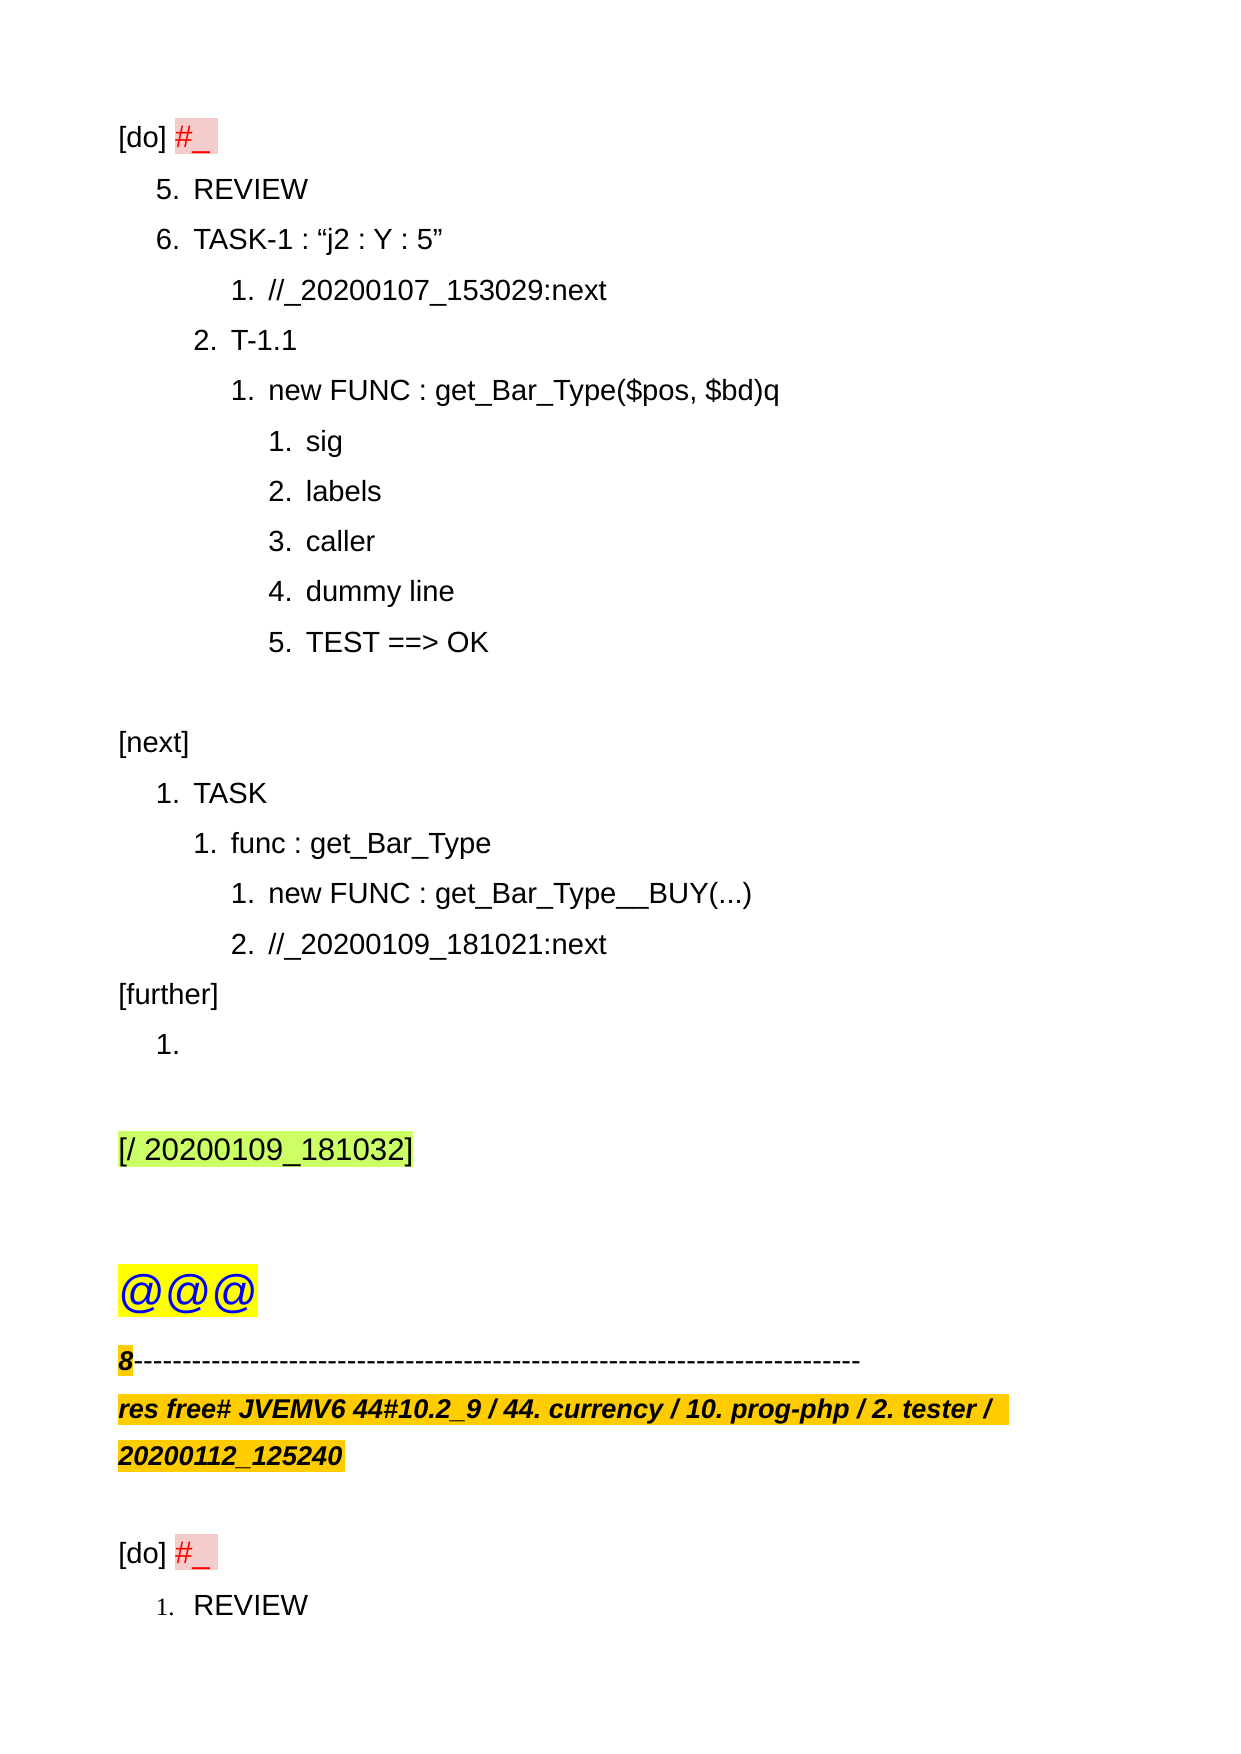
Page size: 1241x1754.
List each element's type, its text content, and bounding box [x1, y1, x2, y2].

text [next] [118, 725, 1122, 759]
list TASK [156, 776, 1122, 809]
list new FUNC : get_Bar_Type($pos, $bd)q [231, 373, 1122, 407]
text [/ 20200109_181032] [118, 1078, 1122, 1167]
list new FUNC : get_Bar_Type__BUY(...) [231, 876, 1122, 910]
list caller [268, 524, 1122, 558]
list //_20200107_153029:next [231, 273, 1122, 306]
list TEST ==> OK [268, 625, 1122, 658]
text [further] [118, 977, 1122, 1011]
text [do] #_ [118, 118, 1122, 154]
list sig [268, 423, 1122, 457]
text @@@ [118, 1264, 1122, 1317]
list T-1.1 [193, 323, 1122, 356]
list REVIEW [156, 1588, 1122, 1622]
list REVIEW [156, 172, 1122, 206]
text [do] #_ [118, 1534, 1122, 1570]
list dummy line [268, 574, 1122, 608]
text 8--------------------------------------------------------------------------- [118, 1343, 1122, 1377]
list //_20200109_181021:next [231, 927, 1122, 960]
list labels [268, 474, 1122, 507]
text res free# JVEMV6 44#10.2_9 / 44. currency / 10. prog-php / 2. tester / 20200112_125240 [118, 1393, 1122, 1472]
list func : get_Bar_Type [193, 826, 1122, 859]
list TASK-1 : “j2 : Y : 5” [156, 222, 1122, 256]
